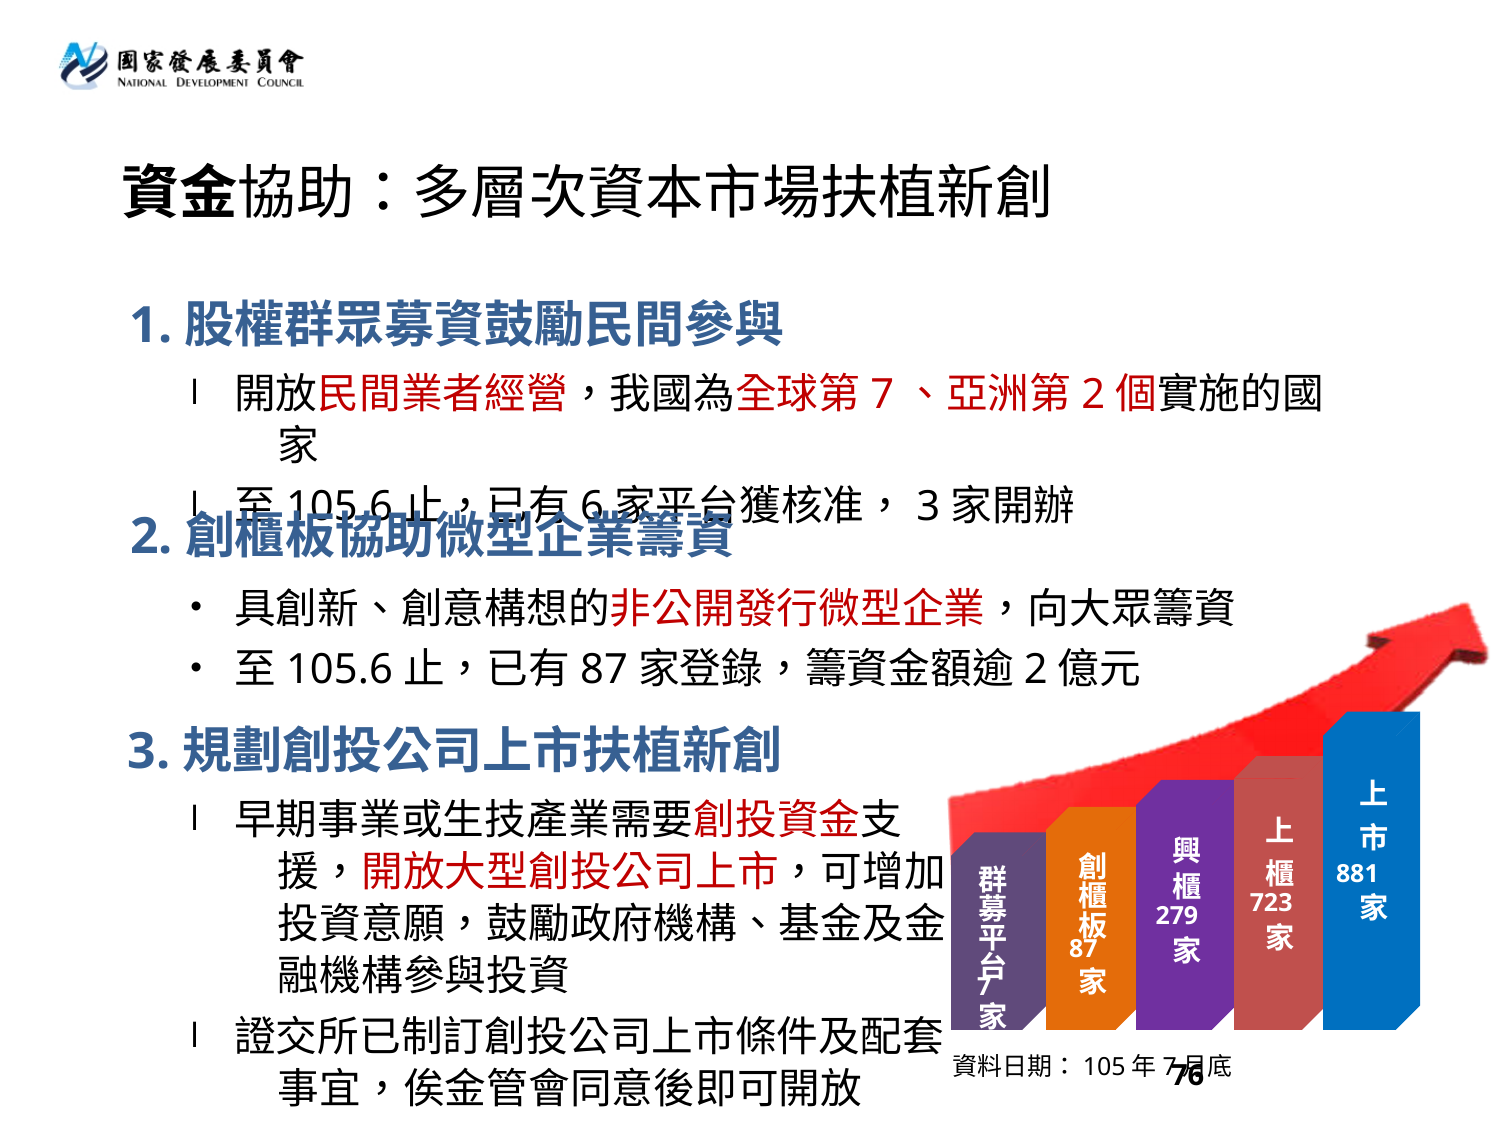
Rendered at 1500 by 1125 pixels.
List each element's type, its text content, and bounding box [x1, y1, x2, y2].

text_box 資金協助：多層次資本市場扶植新創 [106, 51, 1373, 316]
text_box 87 [1054, 926, 1113, 971]
text_box 76 [1156, 1045, 1500, 1106]
picture [937, 566, 1500, 892]
text_box 興 櫃 家 [1145, 937, 1211, 1030]
text_box 723 [1235, 879, 1308, 924]
text_box 興 櫃 家 [1145, 820, 1211, 892]
text_box 881 [1321, 850, 1394, 895]
text_box 早期事業或生技產業需要創投資金支援，開放大型創投公司上市，可增加投資意願，鼓勵政府機構、基金及金融機構參與投資 證交所已制訂創投公司上市條件及配套事宜，俟金管會同意後即可開放 [175, 787, 962, 1123]
text_box 上 櫃 家 [1238, 801, 1305, 879]
text_box 3.規劃創投公司上市扶植新創 [112, 710, 946, 787]
text_box 上 市 家 [1332, 764, 1399, 971]
text_box 7 [962, 963, 1007, 1008]
text_box 創櫃板 家 [1051, 836, 1117, 1043]
text_box 群募平台 家 [951, 849, 1018, 1043]
text_box 具創新、創意構想的非公開發行微型企業，向大眾籌資 至105.6止，已有87家登錄，籌資金額逾2億元 [175, 571, 1382, 710]
text_box [957, 711, 1421, 1031]
text_box 279 [1141, 892, 1214, 937]
text_box 2.創櫃板協助微型企業籌資 [115, 496, 1248, 572]
text_box 上 櫃 家 [1238, 924, 1305, 1003]
text_box 資料日期：105年7月底 [937, 1043, 1257, 1088]
text_box 開放民間業者經營，我國為全球第7、亞洲第2個實施的國家 至105.6止，已有6家平台獲核准，3家開辦 [175, 356, 1362, 486]
text_box 1.股權群眾募資鼓勵民間參與 [114, 285, 1247, 362]
